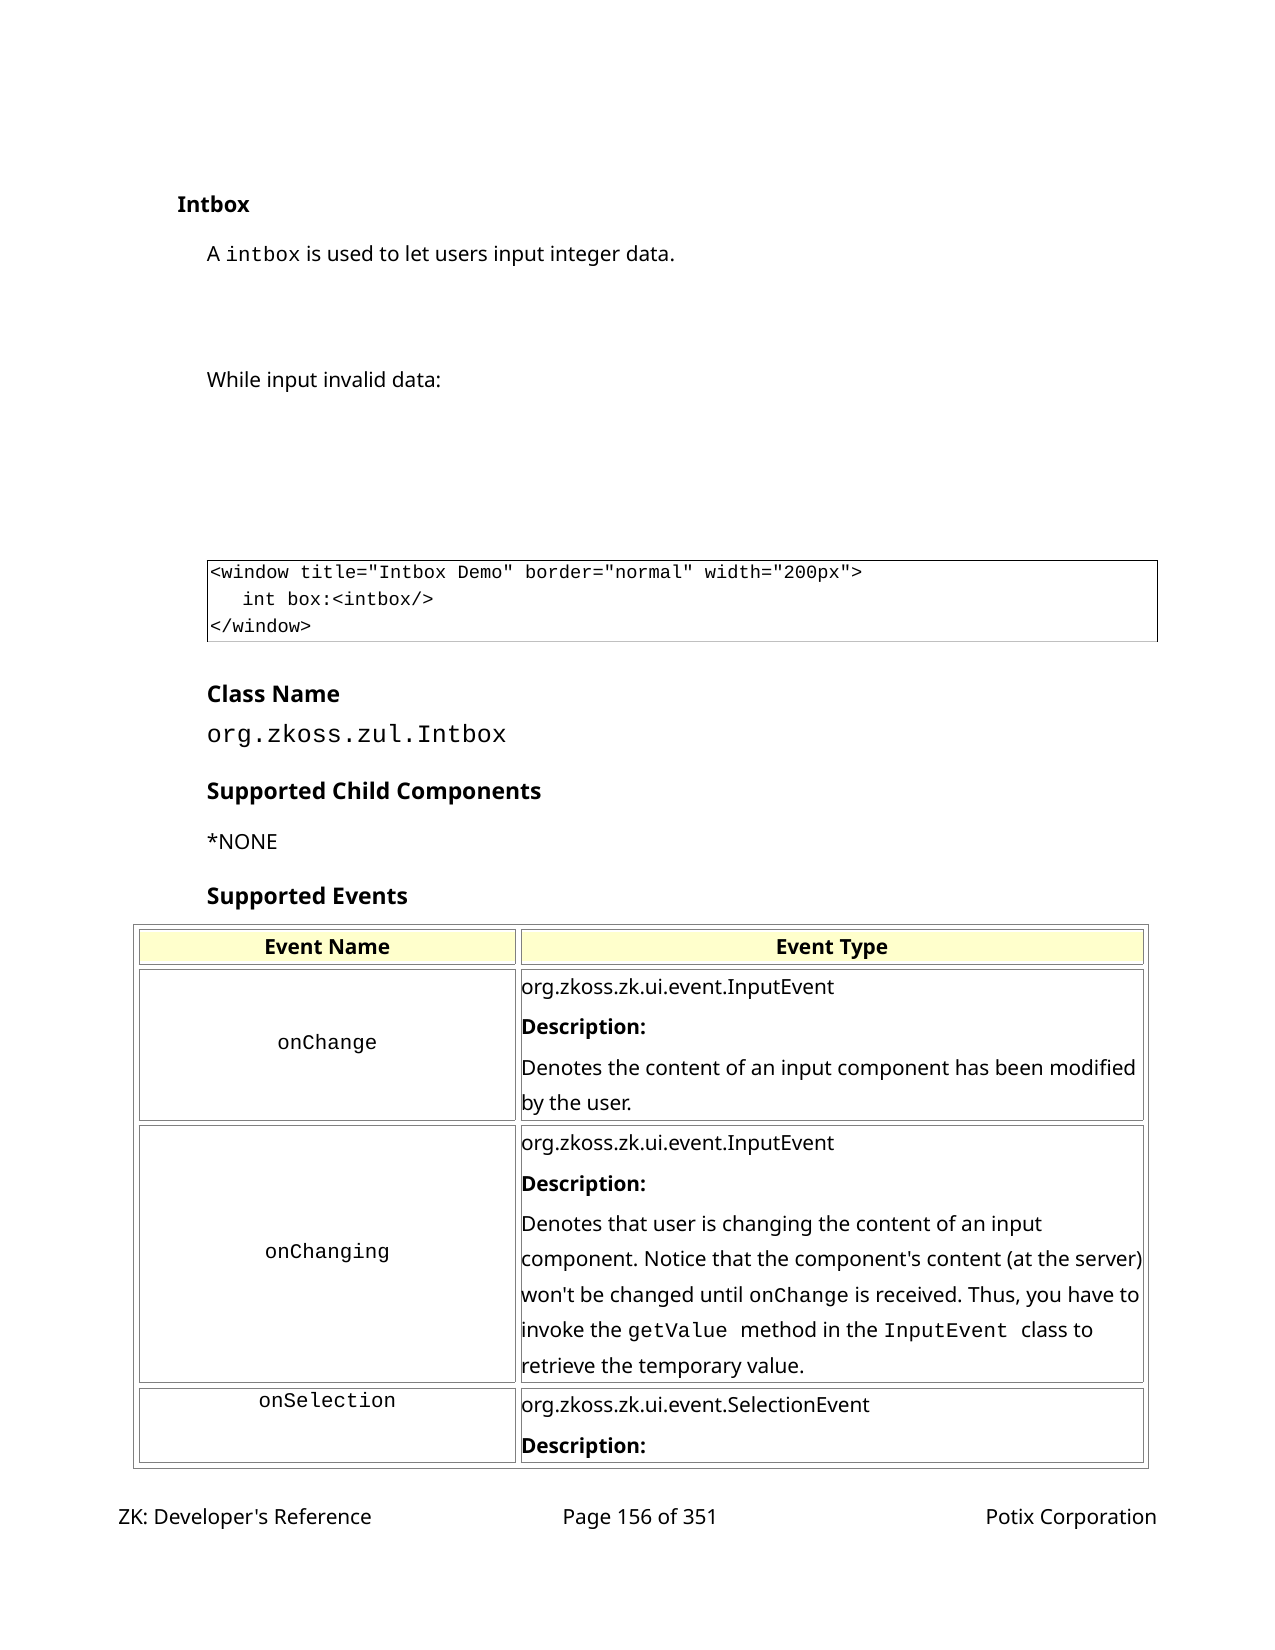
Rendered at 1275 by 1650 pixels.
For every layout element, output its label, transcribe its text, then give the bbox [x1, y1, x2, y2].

text <window title="Intbox Demo" border="normal" width="200px"> [208, 561, 1157, 584]
subtitle Supported Events [207, 880, 1157, 911]
table_cell onSelection [136, 1382, 518, 1462]
text While input invalid data: [207, 289, 1157, 393]
subtitle Class Name [207, 678, 1157, 709]
text A intbox is used to let users input integer data. [207, 239, 1157, 268]
subtitle Intbox [177, 189, 1157, 219]
table_cell onChange [136, 964, 518, 1119]
table_cell org.zkoss.zk.ui.event.InputEvent Description: Denotes that user is changing the content of an input component. Notice that the component's content (at the server) won't be changed until onChange is received. Thus, you have to invoke the getValue method in the InputEvent class to retrieve the temporary value. [518, 1120, 1146, 1382]
text *NONE [207, 827, 1157, 855]
table_cell onChanging [136, 1120, 518, 1382]
subtitle Supported Child Components [207, 775, 1157, 806]
text org.zkoss.zul.Intbox [207, 722, 1157, 750]
table_header Event Type [518, 925, 1146, 963]
table_header Event Name [136, 925, 518, 963]
text </window> [208, 614, 1157, 641]
table_cell org.zkoss.zk.ui.event.SelectionEvent Description: [518, 1382, 1146, 1462]
table_cell org.zkoss.zk.ui.event.InputEvent Description: Denotes the content of an input component has been modified by the user. [518, 964, 1146, 1119]
text int box:<intbox/> [208, 587, 1157, 611]
